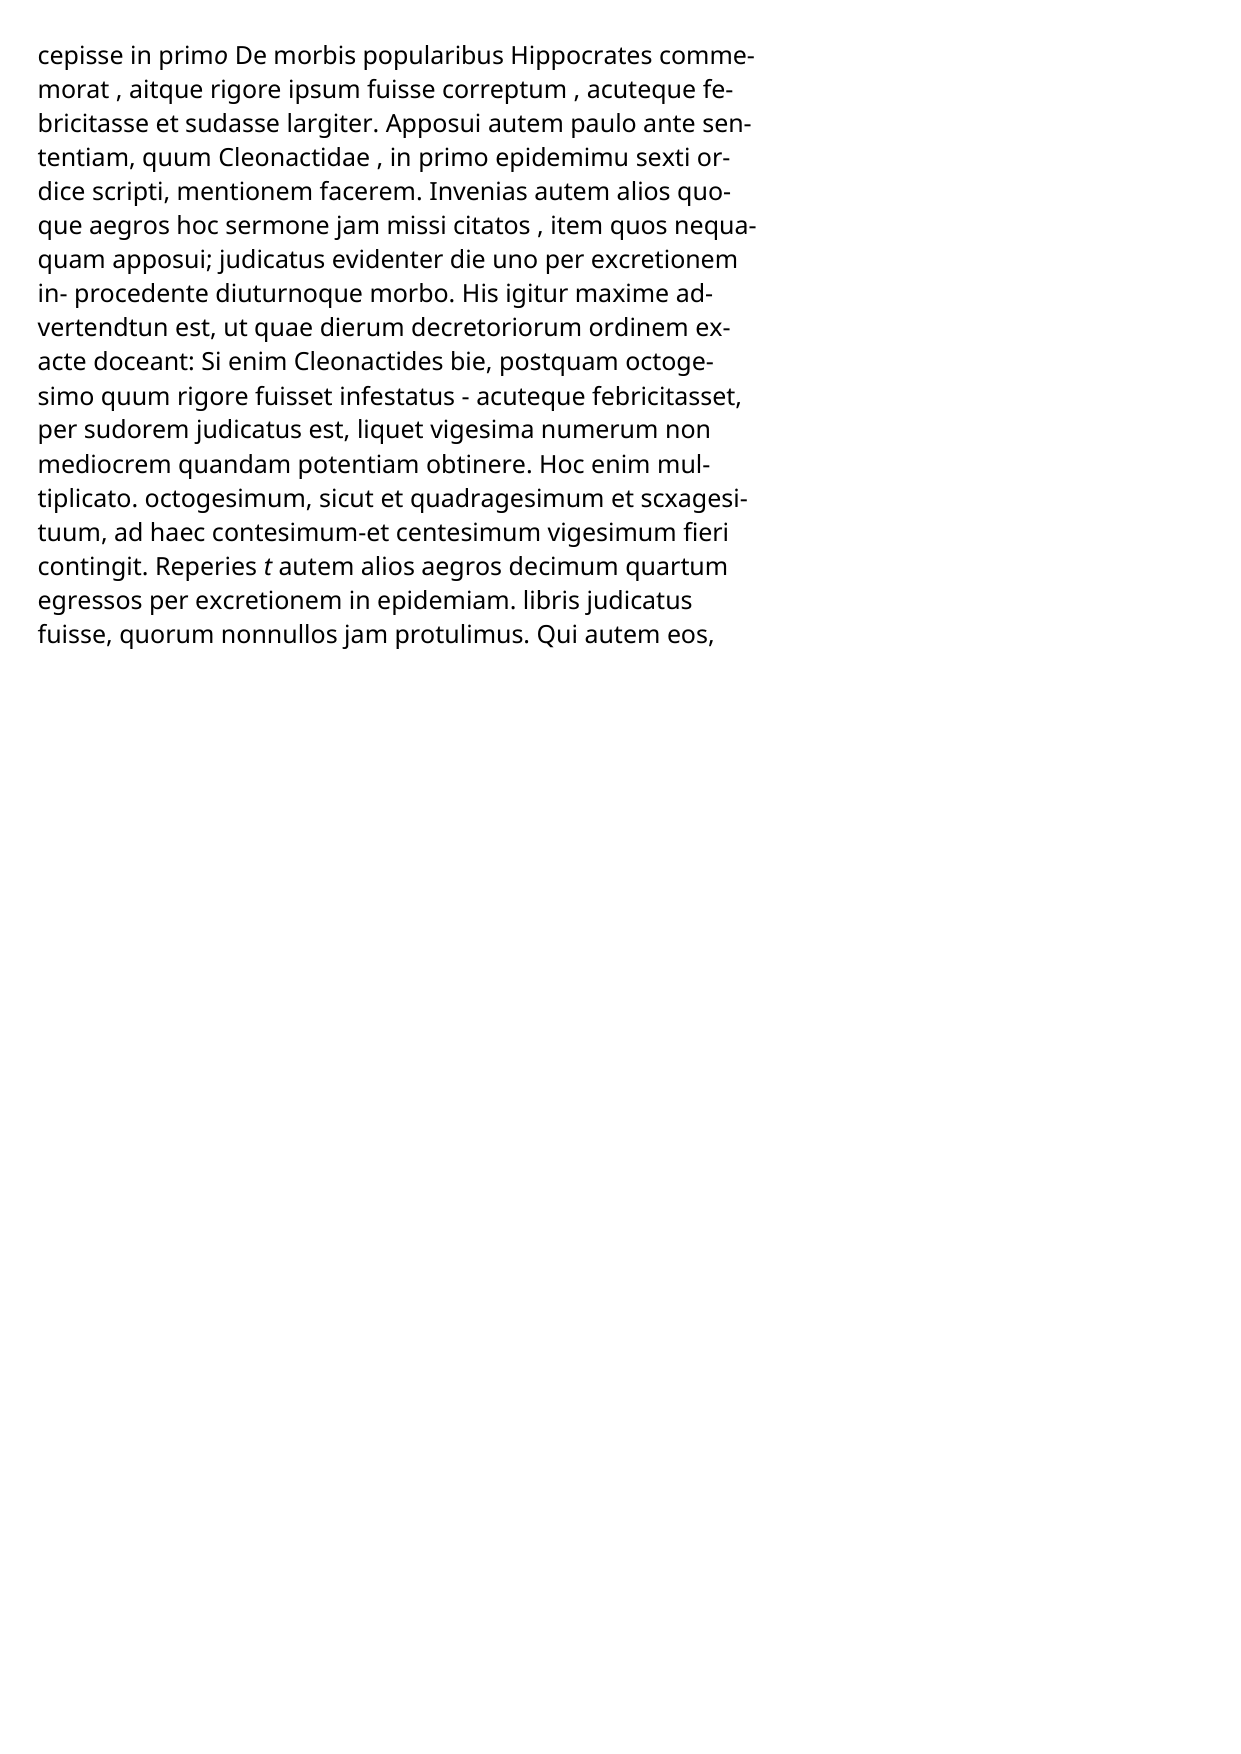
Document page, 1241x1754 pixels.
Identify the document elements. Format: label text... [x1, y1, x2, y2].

text cepisse in primo De morbis popularibus Hippocrates comme- morat , aitque rigore ipsum fuisse correptum , acuteque fe- bricitasse et sudasse largiter. Apposui autem paulo ante sen- tentiam, quum Cleonactidae , in primo epidemimu sexti or- dice scripti, mentionem facerem. Invenias autem alios quo- que aegros hoc sermone jam missi citatos , item quos nequa- quam apposui; judicatus evidenter die uno per excretionem in- procedente diuturnoque morbo. His igitur maxime ad- vertendtun est, ut quae dierum decretoriorum ordinem ex- acte doceant: Si enim Cleonactides bie, postquam octoge- simo quum rigore fuisset infestatus - acuteque febricitasset, per sudorem judicatus est, liquet vigesima numerum non mediocrem quandam potentiam obtinere. Hoc enim mul- tiplicato. octogesimum, sicut et quadragesimum et scxagesi- tuum, ad haec contesimum-et centesimum vigesimum fieri contingit. Reperies t autem alios aegros decimum quartum egressos per excretionem in epidemiam. libris judicatus fuisse, quorum nonnullos jam protulimus. Qui autem eos, [37, 37, 1203, 651]
